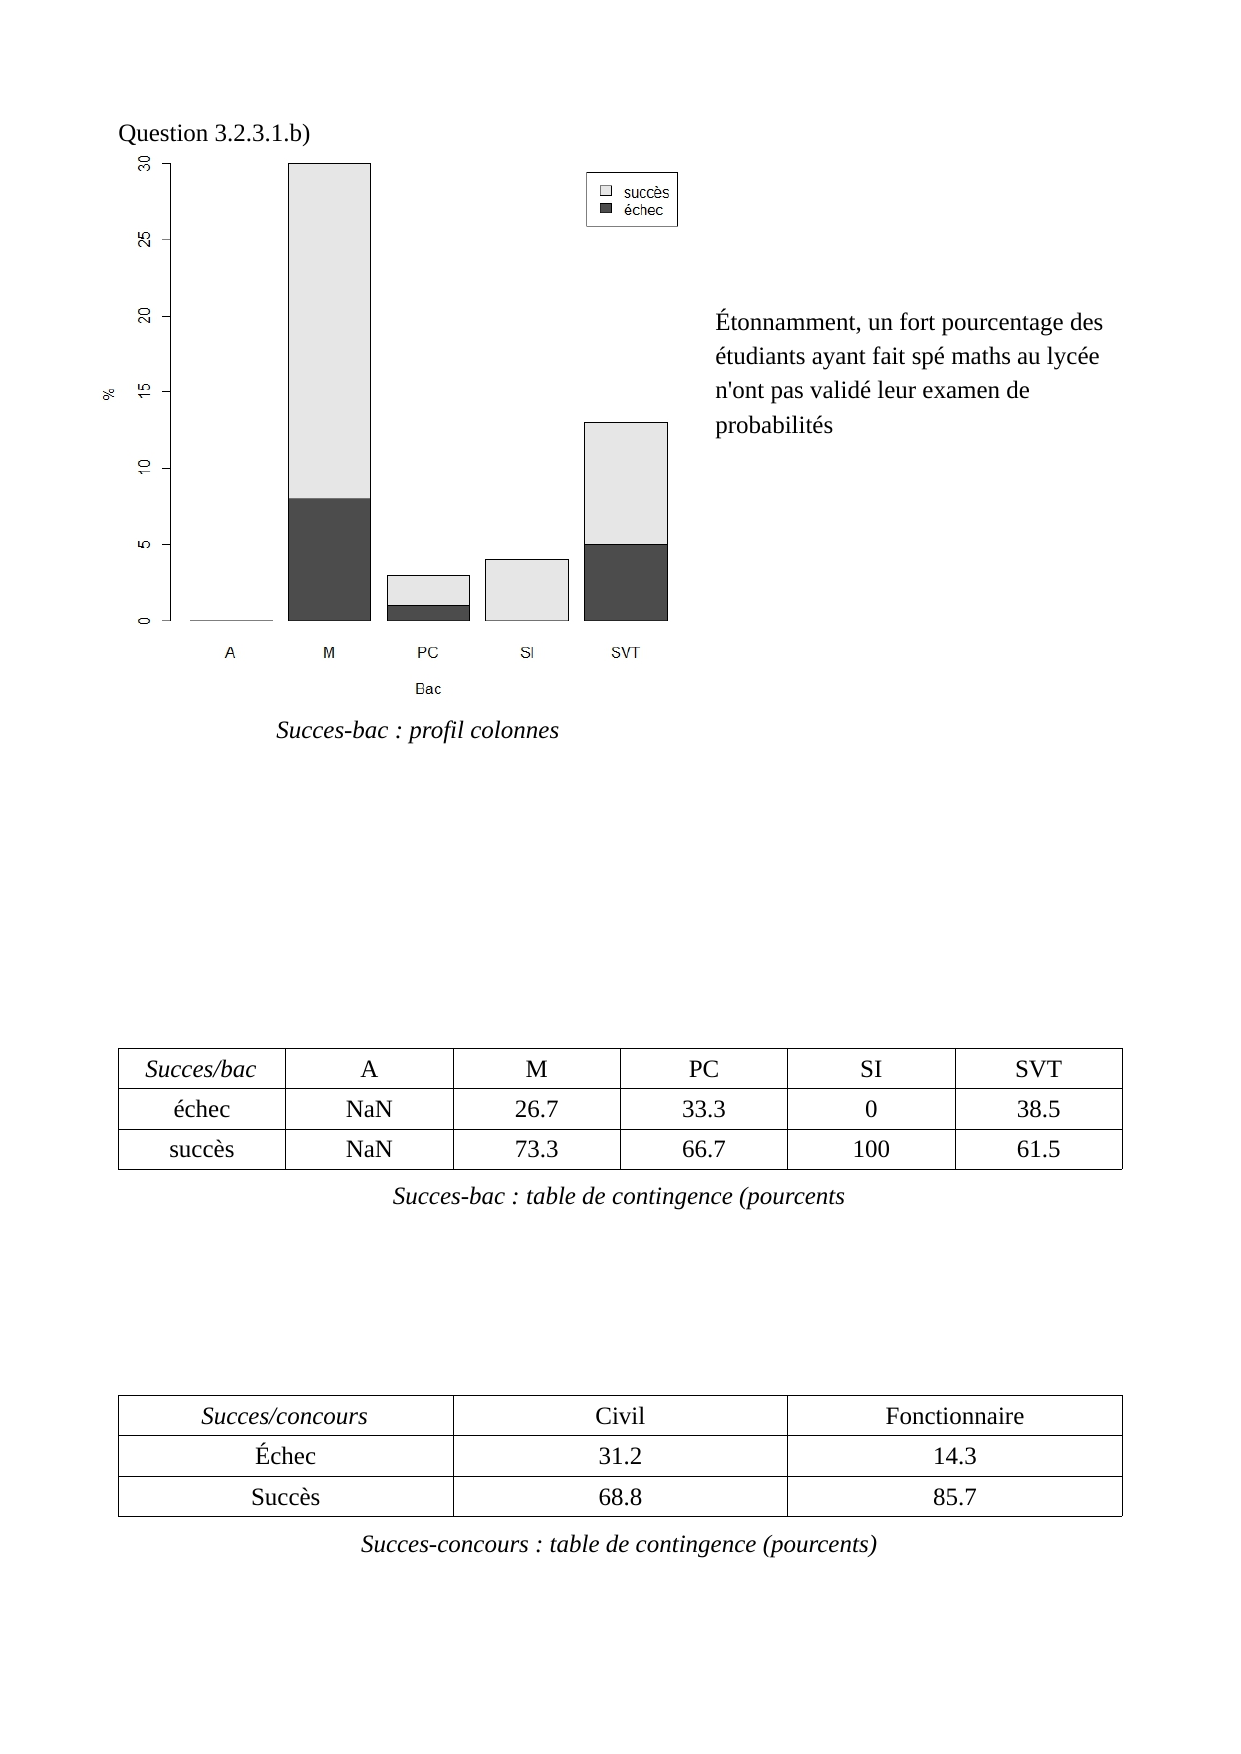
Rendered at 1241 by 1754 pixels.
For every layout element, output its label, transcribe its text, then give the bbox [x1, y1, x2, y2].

table_header Succes/bac [119, 1049, 285, 1088]
table_cell 26.7 [454, 1089, 620, 1128]
table_cell 85.7 [788, 1477, 1122, 1516]
table_cell 0 [788, 1089, 955, 1128]
text Succes-bac : table de contingence (pourcents [118, 1181, 1122, 1210]
table_cell 68.8 [454, 1477, 787, 1516]
table_header Succes/concours [119, 1396, 453, 1435]
table_cell 31.2 [454, 1436, 787, 1476]
text Succes-bac : profil colonnes [122, 716, 715, 744]
table_header Civil [454, 1396, 787, 1435]
text Succes-concours : table de contingence (pourcents) [118, 1529, 1122, 1557]
text Étonnamment, un fort pourcentage des étudiants ayant fait spé maths au lycée n'ont pas validé leur examen de probabilités [715, 307, 1122, 439]
table_cell 100 [788, 1130, 955, 1169]
table_cell 61.5 [956, 1130, 1122, 1169]
picture [97, 153, 692, 716]
table_header Fonctionnaire [788, 1396, 1122, 1435]
table_cell 33.3 [621, 1089, 787, 1128]
table_cell NaN [286, 1130, 453, 1169]
table_header M [454, 1049, 620, 1088]
table_header A [286, 1049, 453, 1088]
table_cell Succès [119, 1477, 453, 1516]
table_cell NaN [286, 1089, 453, 1128]
table_cell échec [119, 1089, 285, 1128]
table_cell Échec [119, 1436, 453, 1476]
table_header SVT [956, 1049, 1122, 1088]
table_header SI [788, 1049, 955, 1088]
table_cell 66.7 [621, 1130, 787, 1169]
table_cell 38.5 [956, 1089, 1122, 1128]
table_cell 73.3 [454, 1130, 620, 1169]
text Question 3.2.3.1.b) [118, 118, 1122, 147]
table_cell 14.3 [788, 1436, 1122, 1476]
table_header PC [621, 1049, 787, 1088]
table_cell succès [119, 1130, 285, 1169]
